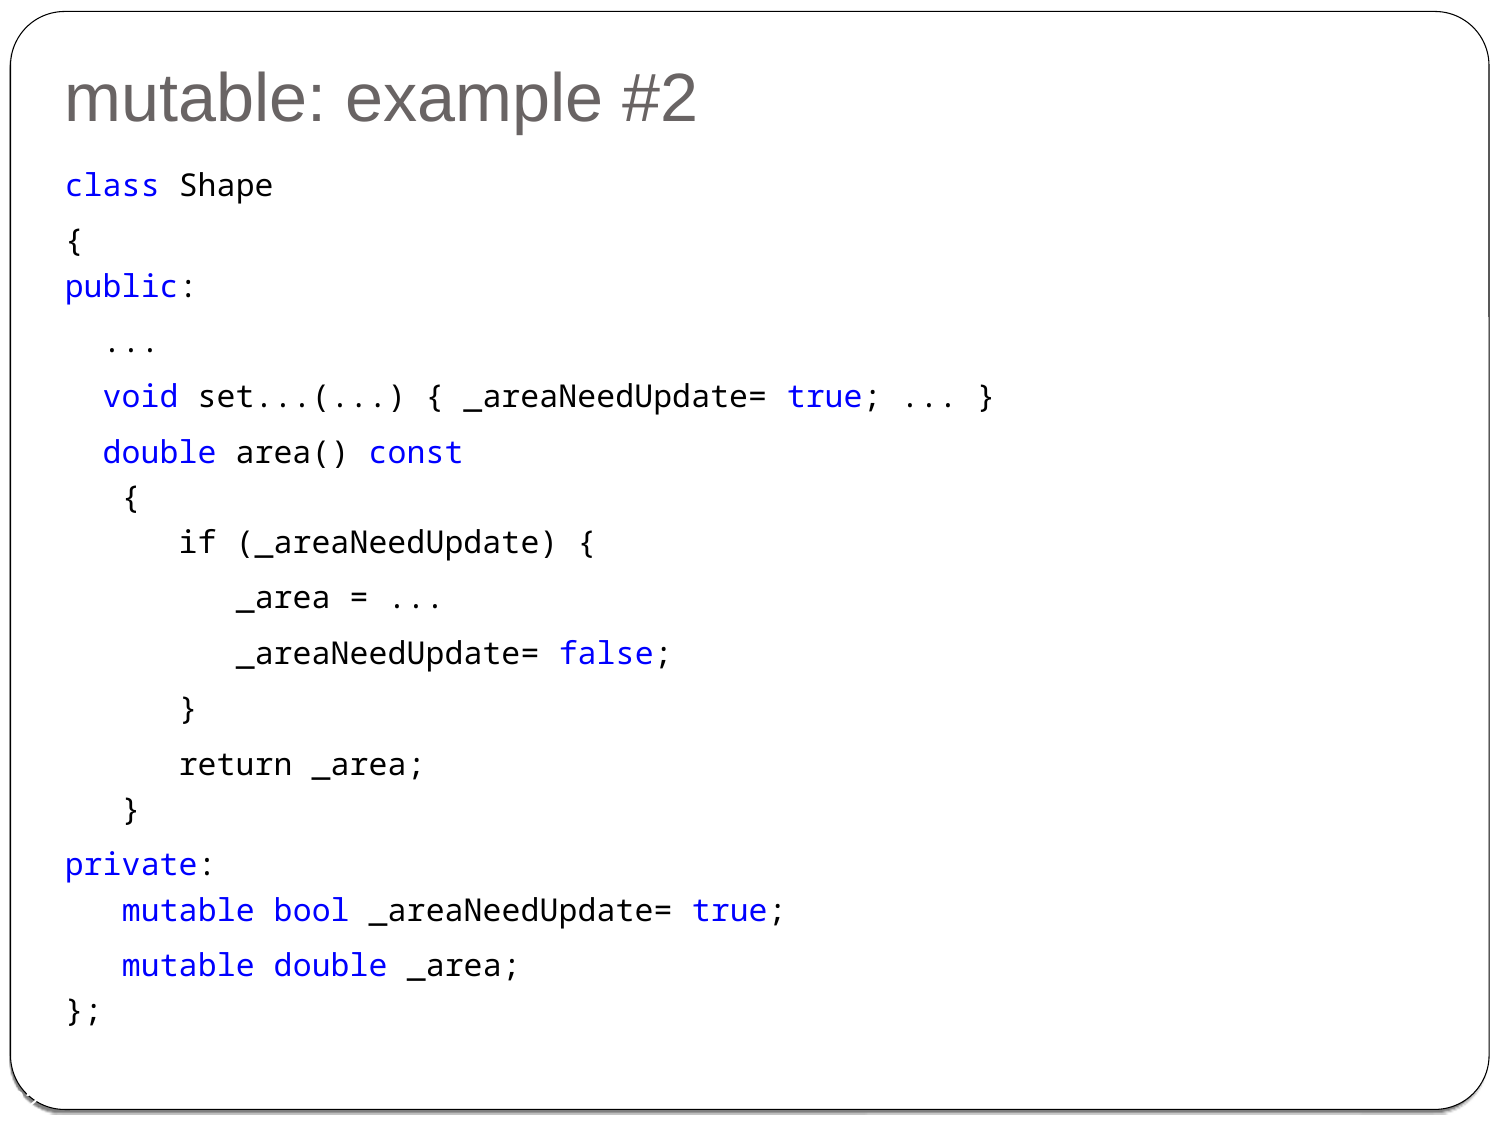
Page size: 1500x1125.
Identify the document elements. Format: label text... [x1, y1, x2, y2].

title mutable: example #2 [50, 45, 1450, 149]
list class Shape { public: ... void set...(...) { _areaNeedUpdate= true; ... } double area() const { if (_areaNeedUpdate) { _area = ... _areaNeedUpdate= false; } return _area; } private: mutable bool _areaNeedUpdate= true; mutable double _area; }; [50, 149, 1450, 1088]
slide_number [0, 1074, 50, 1125]
